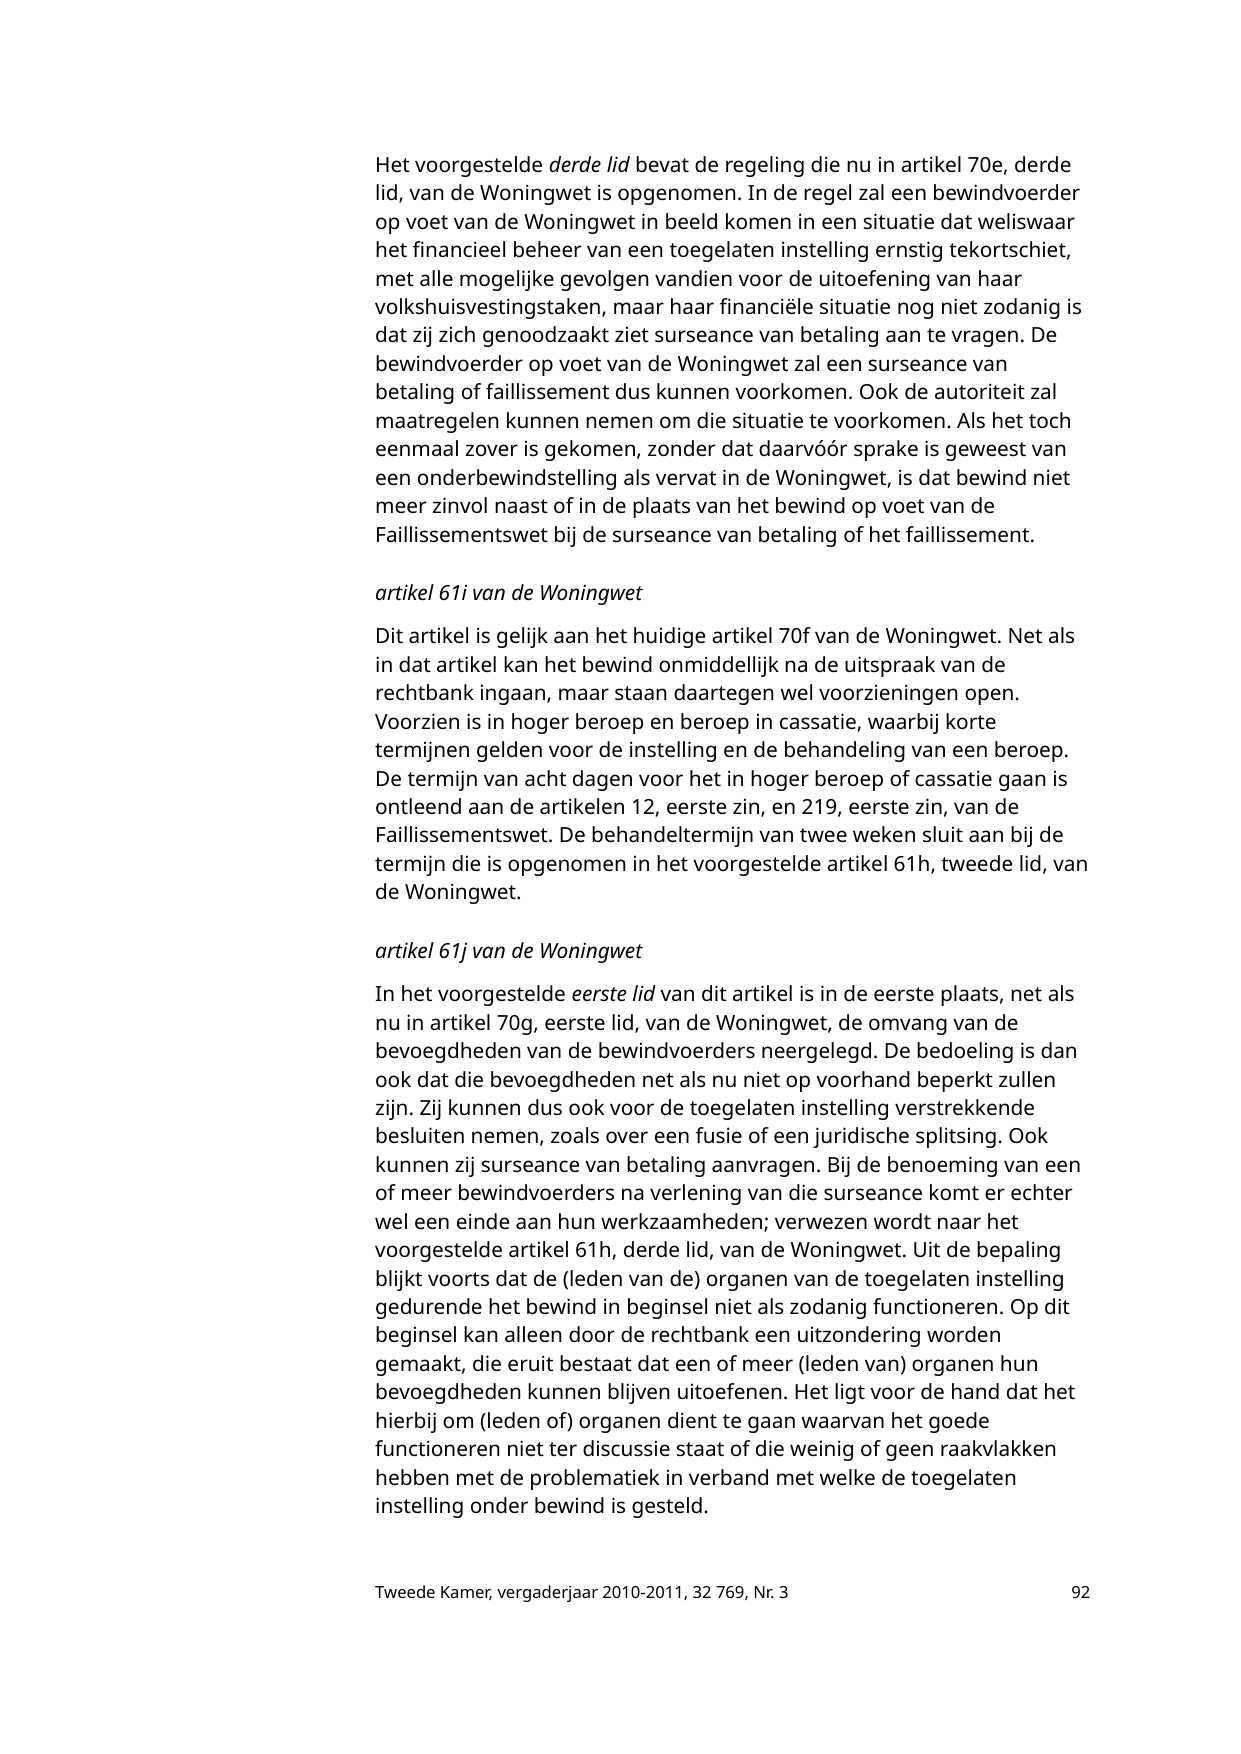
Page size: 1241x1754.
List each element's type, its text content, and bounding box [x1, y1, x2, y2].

text artikel 61j van de Woningwet [375, 936, 1090, 964]
text Dit artikel is gelijk aan het huidige artikel 70f van de Woningwet. Net als in dat artikel kan het bewind onmiddellijk na de uitspraak van de rechtbank ingaan, maar staan daartegen wel voorzieningen open. Voorzien is in hoger beroep en beroep in cassatie, waarbij korte termijnen gelden voor de instelling en de behandeling van een beroep. De termijn van acht dagen voor het in hoger beroep of cassatie gaan is ontleend aan de artikelen 12, eerste zin, en 219, eerste zin, van de Faillissementswet. De behandeltermijn van twee weken sluit aan bij de termijn die is opgenomen in het voorgestelde artikel 61h, tweede lid, van de Woningwet. [375, 622, 1090, 906]
text artikel 61i van de Woningwet [375, 578, 1090, 607]
text Het voorgestelde derde lid bevat de regeling die nu in artikel 70e, derde lid, van de Woningwet is opgenomen. In de regel zal een bewindvoerder op voet van de Woningwet in beeld komen in een situatie dat weliswaar het financieel beheer van een toegelaten instelling ernstig tekortschiet, met alle mogelijke gevolgen vandien voor de uitoefening van haar volkshuisvestingstaken, maar haar financiële situatie nog niet zodanig is dat zij zich genoodzaakt ziet surseance van betaling aan te vragen. De bewindvoerder op voet van de Woningwet zal een surseance van betaling of faillissement dus kunnen voorkomen. Ook de autoriteit zal maatregelen kunnen nemen om die situatie te voorkomen. Als het toch eenmaal zover is gekomen, zonder dat daarvóór sprake is geweest van een onderbewindstelling als vervat in de Woningwet, is dat bewind niet meer zinvol naast of in de plaats van het bewind op voet van de Faillissementswet bij de surseance van betaling of het faillissement. [375, 150, 1090, 548]
text In het voorgestelde eerste lid van dit artikel is in de eerste plaats, net als nu in artikel 70g, eerste lid, van de Woningwet, de omvang van de bevoegdheden van de bewindvoerders neergelegd. De bedoeling is dan ook dat die bevoegdheden net als nu niet op voorhand beperkt zullen zijn. Zij kunnen dus ook voor de toegelaten instelling verstrekkende besluiten nemen, zoals over een fusie of een juridische splitsing. Ook kunnen zij surseance van betaling aanvragen. Bij de benoeming van een of meer bewindvoerders na verlening van die surseance komt er echter wel een einde aan hun werkzaamheden; verwezen wordt naar het voorgestelde artikel 61h, derde lid, van de Woningwet. Uit de bepaling blijkt voorts dat de (leden van de) organen van de toegelaten instelling gedurende het bewind in beginsel niet als zodanig functioneren. Op dit beginsel kan alleen door de rechtbank een uitzondering worden gemaakt, die eruit bestaat dat een of meer (leden van) organen hun bevoegdheden kunnen blijven uitoefenen. Het ligt voor de hand dat het hierbij om (leden of) organen dient te gaan waarvan het goede functioneren niet ter discussie staat of die weinig of geen raakvlakken hebben met de problematiek in verband met welke de toegelaten instelling onder bewind is gesteld. [375, 979, 1090, 1520]
